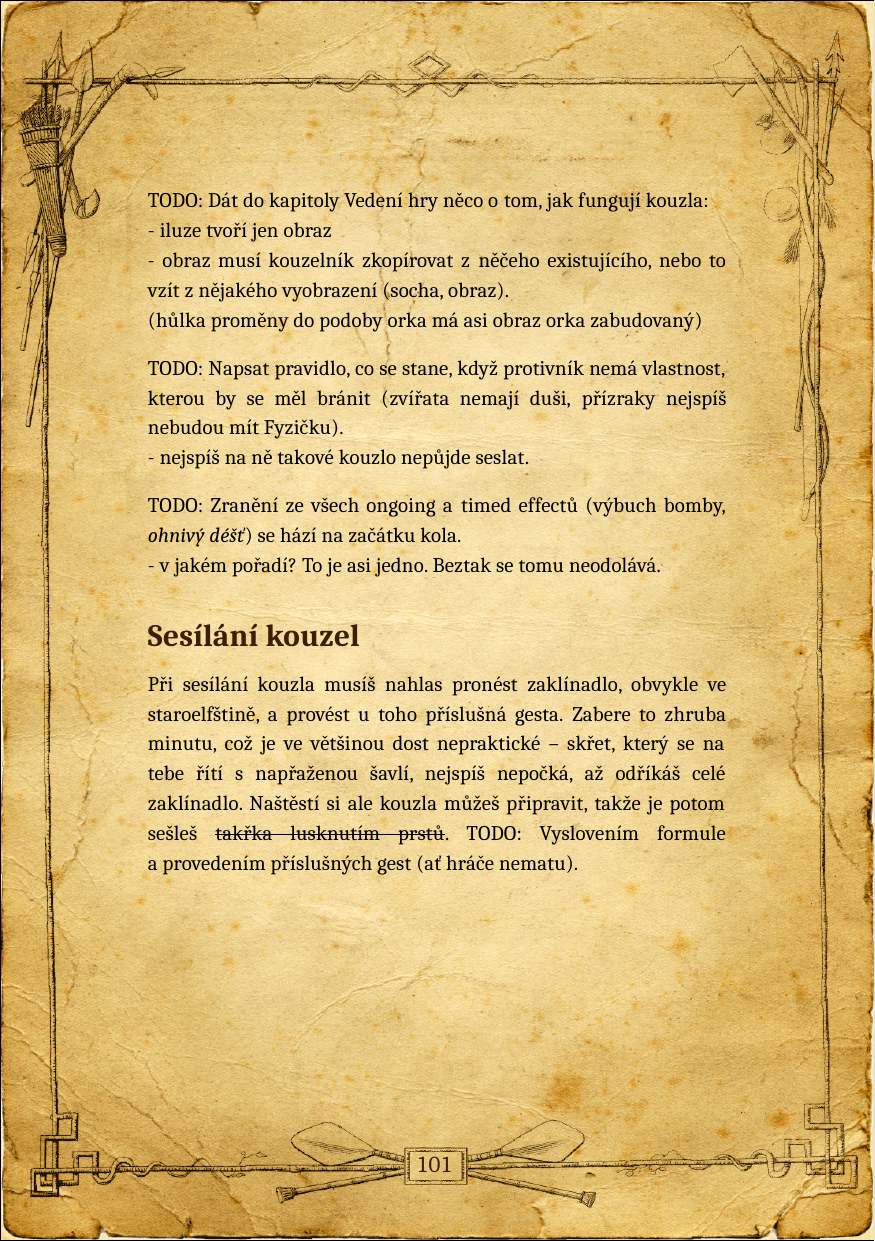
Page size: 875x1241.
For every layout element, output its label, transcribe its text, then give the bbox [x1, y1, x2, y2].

picture [1, 1, 874, 1240]
text TODO: Zranění ze všech ongoing a⁠ timed effectů (výbuch bomby, ohnivý déšť) se hází na začátku kola. - v⁠ jakém pořadí? To je asi jedno. Beztak se tomu neodolává. [148, 493, 726, 577]
text Při sesílání kouzla musíš nahlas pronést zaklínadlo, obvykle ve staroelfštině, a⁠ provést u⁠ toho příslušná gesta. Zabere to zhruba minutu, což je ve většinou dost nepraktické – skřet, který se na tebe řítí s⁠ napřaženou šavlí, nejspíš nepočká, až odříkáš celé zaklínadlo. Naštěstí si ale kouzla můžeš připravit, takže je potom sešleš takřka lusknutím prstů. TODO: Vyslovením formule a⁠ provedením příslušných gest (ať hráče nematu). [148, 672, 726, 876]
text TODO: Dát do kapitoly Vedení hry něco o⁠ tom, jak fungují kouzla: - iluze tvoří jen obraz - obraz musí kouzelník zkopírovat z⁠ něčeho existujícího, nebo to vzít z⁠ nějakého vyobrazení (socha, obraz). (hůlka proměny do podoby orka má asi obraz orka zabudovaný) [148, 189, 726, 333]
text TODO: Napsat pravidlo, co se stane, když protivník nemá vlastnost, kterou by se měl bránit (zvířata nemají duši, přízraky nejspíš nebudou mít Fyzičku). - nejspíš na ně takové kouzlo nepůjde seslat. [148, 356, 726, 470]
subtitle Sesílání kouzel [148, 619, 726, 654]
